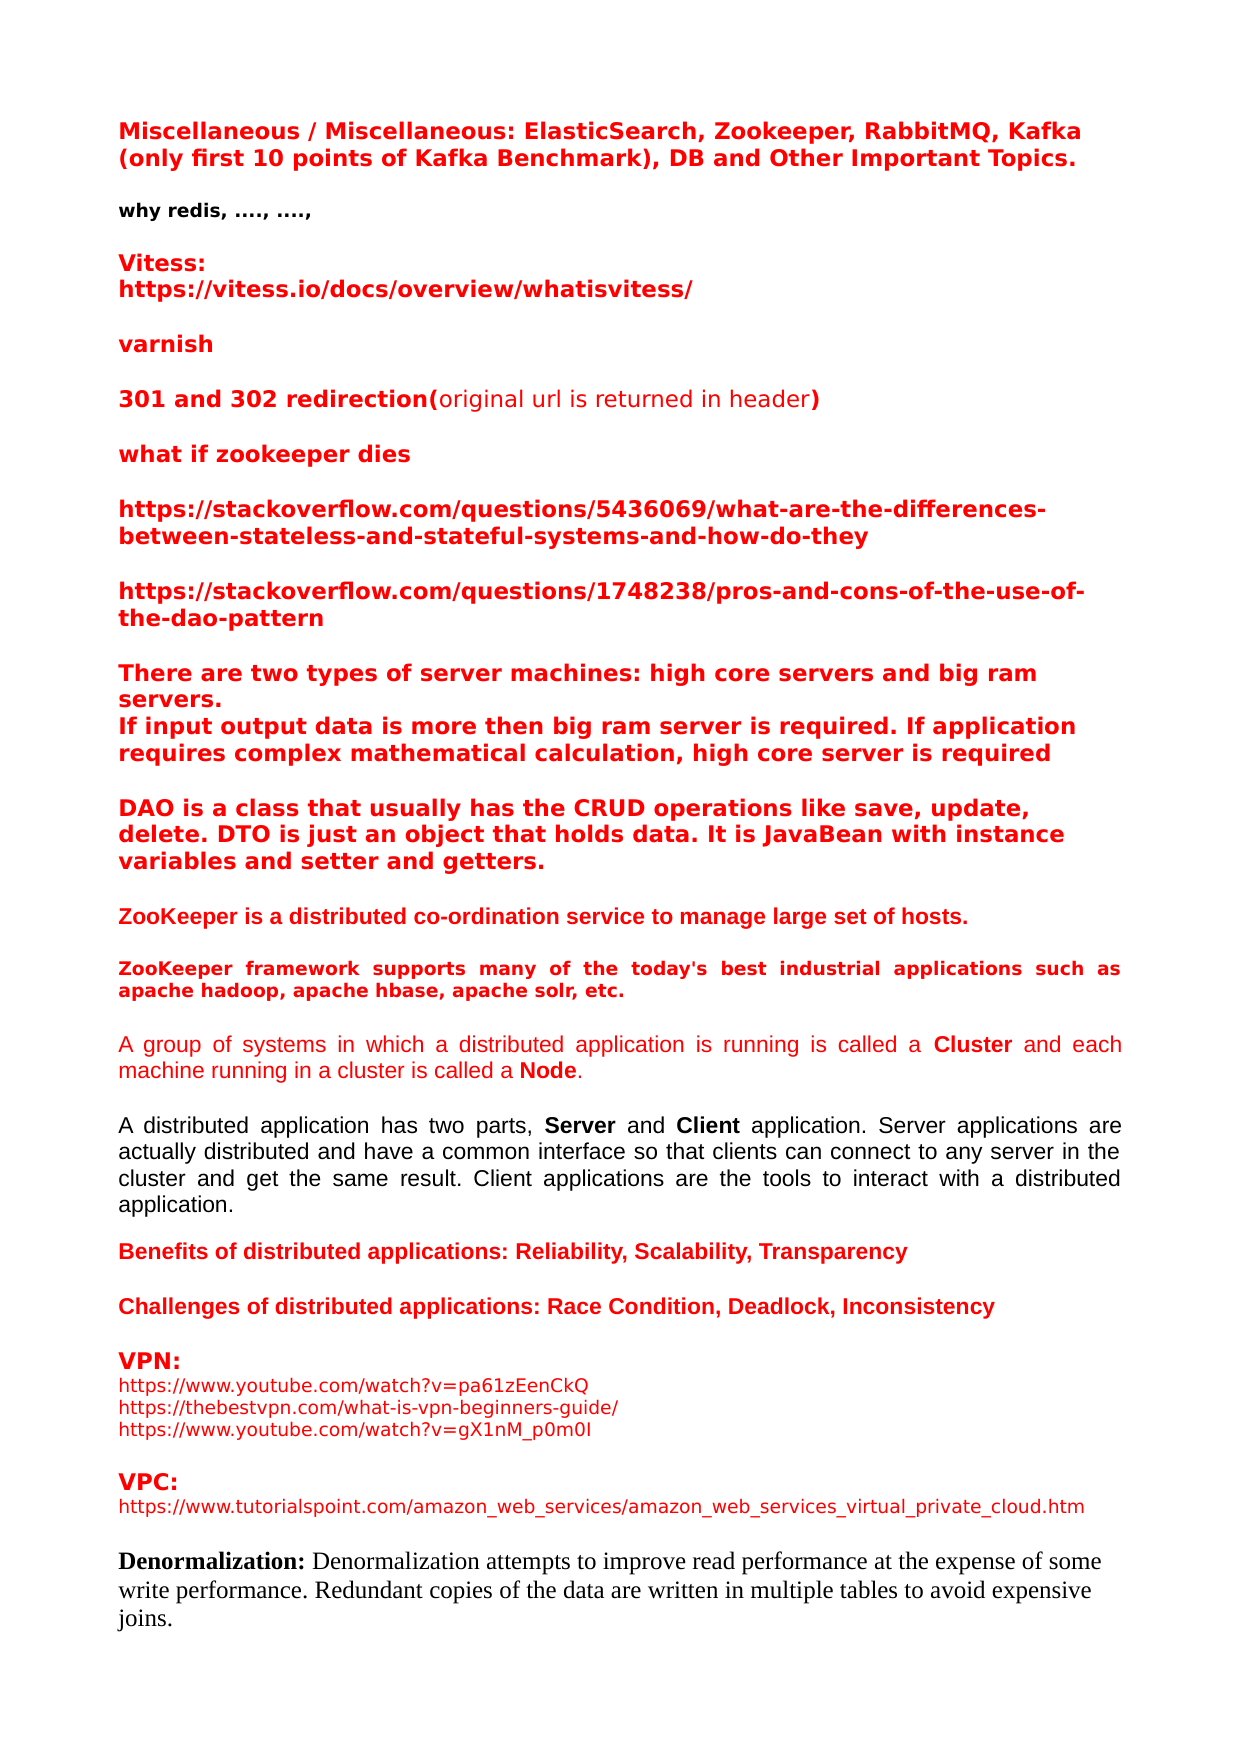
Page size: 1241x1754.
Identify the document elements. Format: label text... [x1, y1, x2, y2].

list ZooKeeper is a distributed co-ordination service to manage large set of hosts. [118, 903, 1122, 930]
text There are two types of server machines: high core servers and big ram servers. [118, 660, 1122, 713]
text Benefits of distributed applications: Reliability, Scalability, Transparency [118, 1238, 1122, 1264]
text https://www.tutorialspoint.com/amazon_web_services/amazon_web_services_virtual_private_cloud.htm [118, 1496, 1122, 1518]
text If input output data is more then big ram server is required. If application requires complex mathematical calculation, high core server is required [118, 713, 1122, 767]
text https://www.youtube.com/watch?v=gX1nM_p0m0I [118, 1419, 1122, 1441]
text Vitess: [118, 250, 1122, 277]
text VPC: [118, 1469, 1122, 1496]
text https://vitess.io/docs/overview/whatisvitess/ [118, 277, 1122, 303]
text Challenges of distributed applications: Race Condition, Deadlock, Inconsistency [118, 1293, 1122, 1320]
text what if zookeeper dies [118, 442, 1122, 468]
text Miscellaneous / Miscellaneous: ElasticSearch, Zookeeper, RabbitMQ, Kafka (only first 10 points of Kafka Benchmark), DB and Other Important Topics. [118, 118, 1122, 171]
list A group of systems in which a distributed application is running is called a Cluster and each machine running in a cluster is called a Node. [118, 1031, 1122, 1083]
text https://stackoverflow.com/questions/5436069/what-are-the-differences-between-stateless-and-stateful-systems-and-how-do-they [118, 497, 1122, 550]
text varnish [118, 332, 1122, 358]
text https://www.youtube.com/watch?v=pa61zEenCkQ [118, 1375, 1122, 1397]
text VPN: [118, 1348, 1122, 1375]
text why redis, ...., ...., [118, 200, 1122, 222]
list A distributed application has two parts, Server and Client application. Server applications are actually distributed and have a common interface so that clients can connect to any server in the cluster and get the same result. Client applications are the tools to interact with a distributed application. [118, 1112, 1122, 1217]
text https://stackoverflow.com/questions/1748238/pros-and-cons-of-the-use-of-the-dao-pattern [118, 578, 1122, 632]
text Denormalization: Denormalization attempts to improve read performance at the expense of some write performance. Redundant copies of the data are written in multiple tables to avoid expensive joins. [118, 1546, 1122, 1632]
text 301 and 302 redirection(original url is returned in header) [118, 387, 1122, 413]
text DAO is a class that usually has the CRUD operations like save, update, delete. DTO is just an object that holds data. It is JavaBean with instance variables and setter and getters. [118, 795, 1122, 875]
list ZooKeeper framework supports many of the today's best industrial applications such as apache hadoop, apache hbase, apache solr, etc. [118, 958, 1122, 1002]
text https://thebestvpn.com/what-is-vpn-beginners-guide/ [118, 1397, 1122, 1419]
